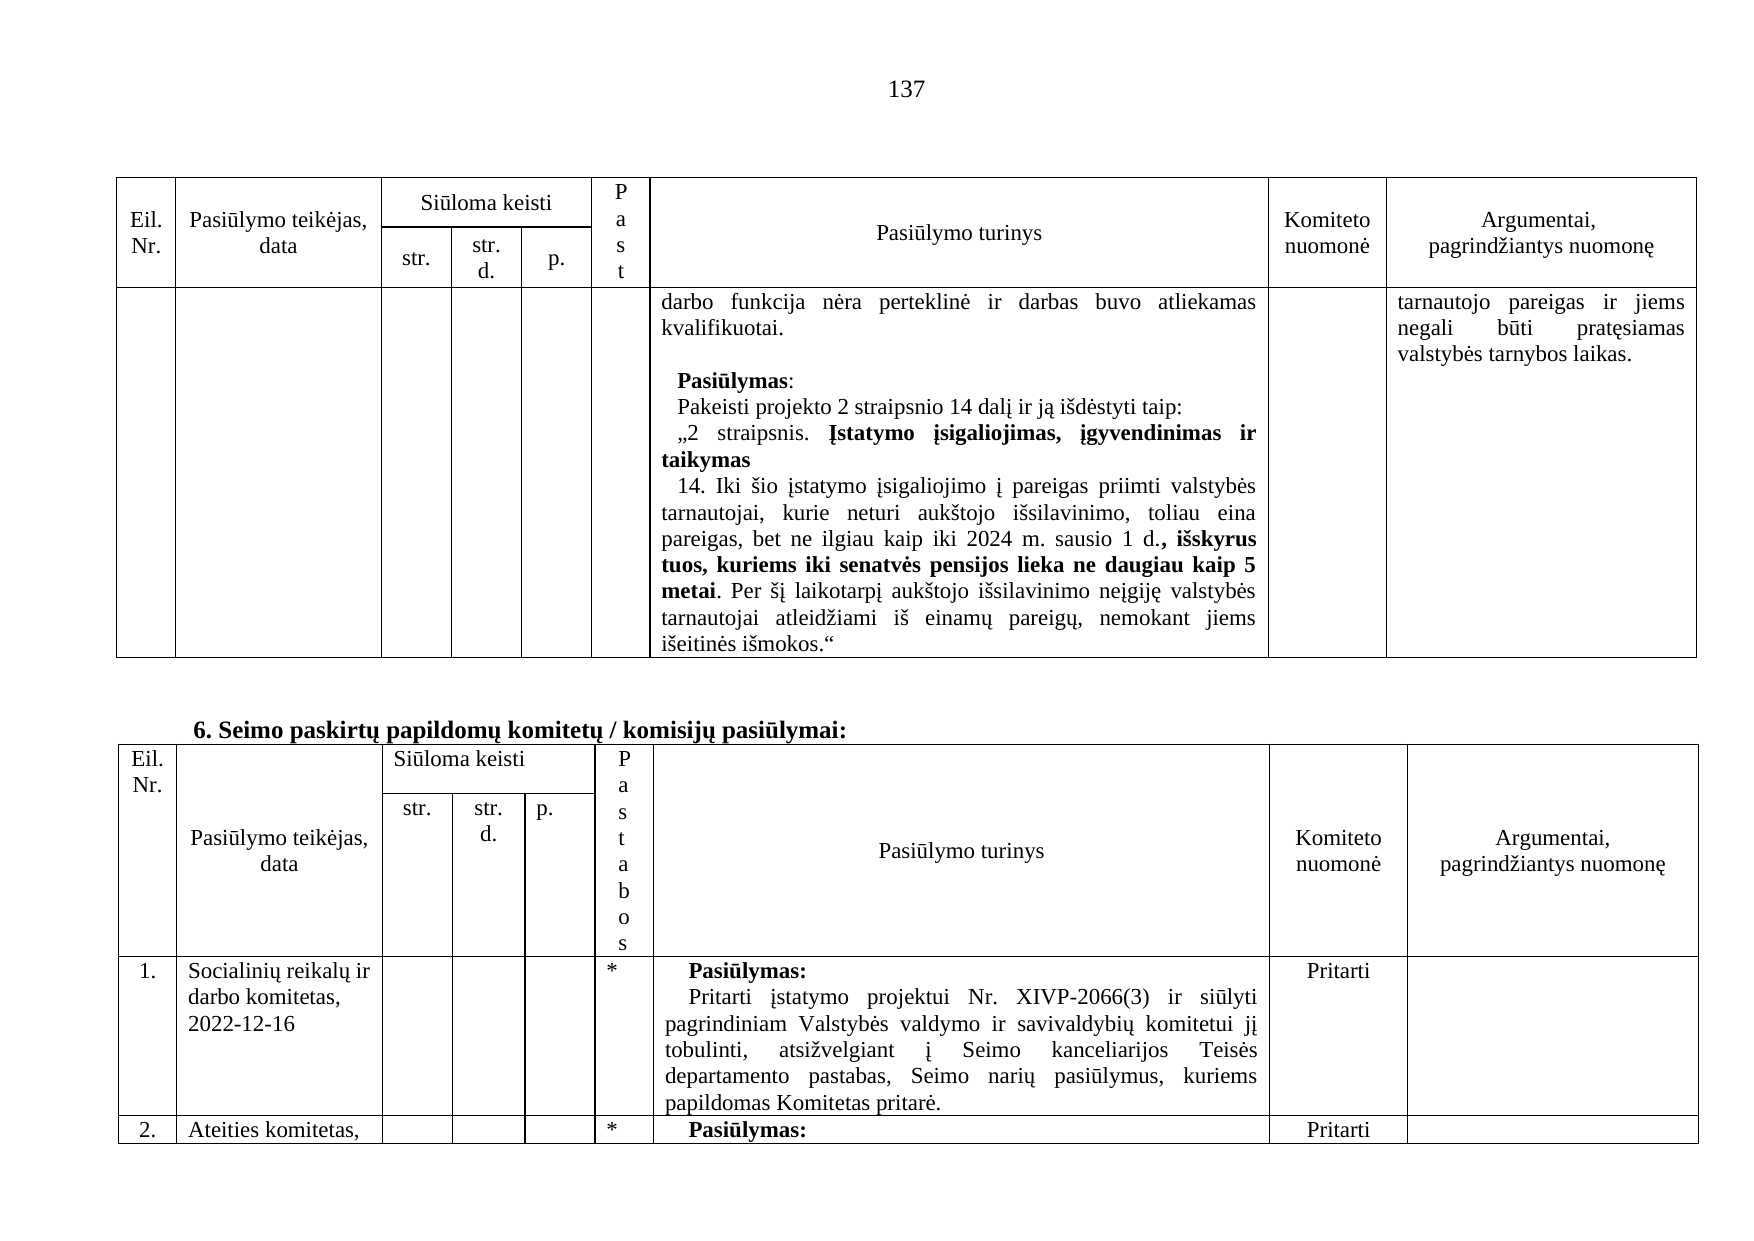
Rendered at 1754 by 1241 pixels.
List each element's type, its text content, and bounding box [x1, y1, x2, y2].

table_cell * [596, 1116, 653, 1142]
table_cell [452, 288, 521, 657]
table_cell str. d. [452, 228, 521, 287]
table_header Komiteto nuomonė [1270, 745, 1407, 956]
table_cell str. d. [453, 794, 524, 956]
table_header Pasiūlymo teikėjas, data [176, 178, 381, 287]
table_cell str. [383, 794, 452, 956]
table_cell [1408, 957, 1698, 1115]
table_cell [383, 1116, 452, 1142]
table_cell Pasiūlymas: Pritarti įstatymo projektui Nr. XIVP-2066(3) ir siūlyti pagrindiniam Valstybės valdymo ir savivaldybių komitetui jį tobulinti, atsižvelgiant į Seimo kanceliarijos Teisės departamento pastabas, Seimo narių pasiūlymus, kuriems papildomas Komitetas pritarė. [654, 957, 1269, 1115]
table_cell [526, 957, 594, 1115]
table_header Pastabos [596, 745, 653, 956]
table_header Argumentai, pagrindžiantys nuomonę [1387, 178, 1696, 287]
table_cell [522, 288, 591, 657]
table_cell [383, 957, 452, 1115]
table_cell p. [526, 794, 594, 956]
table_cell Socialinių reikalų ir darbo komitetas, 2022-12-16 [177, 957, 382, 1115]
table_cell Pritarti [1270, 1116, 1407, 1142]
table_cell Pasiūlymas: [654, 1116, 1269, 1142]
table_cell [1269, 288, 1386, 657]
table_cell 1. [119, 957, 176, 1115]
table_cell p. [522, 228, 591, 287]
table_header Pasiūlymo turinys [654, 745, 1269, 956]
table_cell [176, 288, 381, 657]
table_header Siūloma keisti [382, 178, 591, 226]
table_header Pastabos [592, 178, 649, 287]
table_cell [592, 288, 649, 657]
table_cell [382, 288, 451, 657]
table_cell tarnautojo pareigas ir jiems negali būti pratęsiamas valstybės tarnybos laikas. [1387, 288, 1696, 657]
table_header Komiteto nuomonė [1269, 178, 1386, 287]
table_cell str. [382, 228, 451, 287]
table_cell [1408, 1116, 1698, 1142]
subtitle 6. Seimo paskirtų papildomų komitetų / komisijų pasiūlymai: [118, 715, 1695, 744]
table_cell Ateities komitetas, [177, 1116, 382, 1142]
table_header Pasiūlymo turinys [651, 178, 1268, 287]
table_cell Pritarti [1270, 957, 1407, 1115]
table_cell [526, 1116, 594, 1142]
table_header Pasiūlymo teikėjas, data [177, 745, 382, 956]
table_cell [453, 1116, 524, 1142]
table_cell [117, 288, 175, 657]
table_header Eil. Nr. [119, 745, 176, 956]
table_header Siūloma keisti [383, 745, 594, 793]
table_header Eil. Nr. [117, 178, 175, 287]
table_cell [453, 957, 524, 1115]
table_cell 2. [119, 1116, 176, 1142]
table_cell * [596, 957, 653, 1115]
table_header Argumentai, pagrindžiantys nuomonę [1408, 745, 1698, 956]
